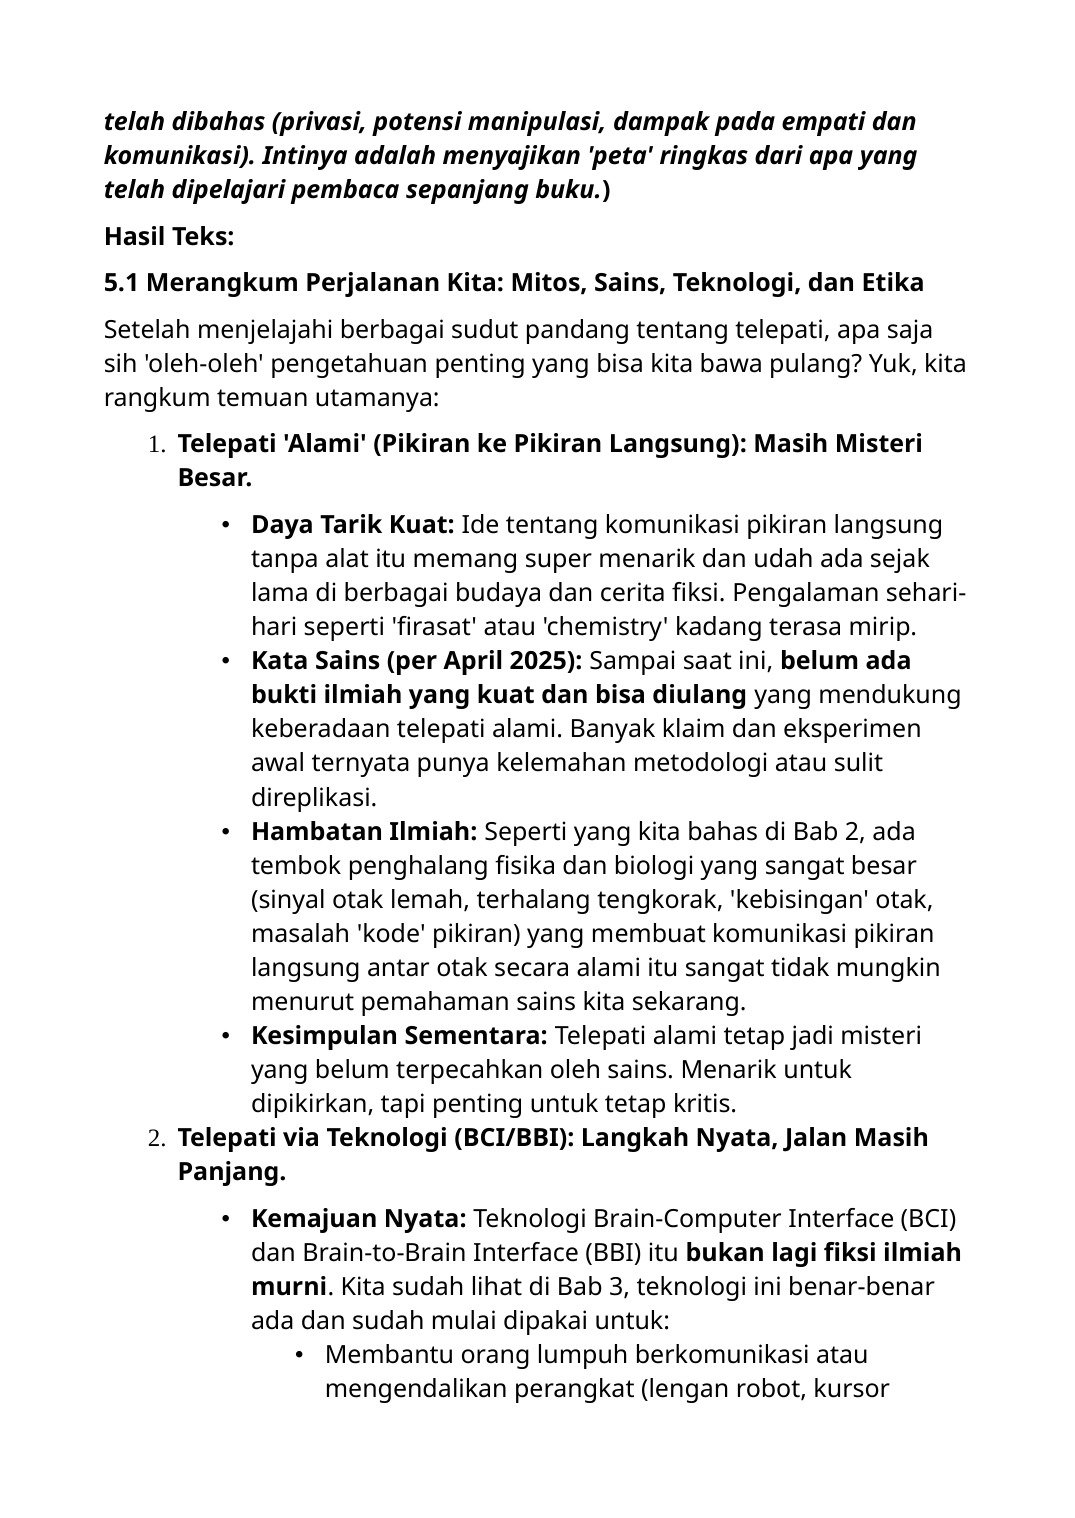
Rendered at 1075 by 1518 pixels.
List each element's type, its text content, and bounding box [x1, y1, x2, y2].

list Telepati via Teknologi (BCI/BBI): Langkah Nyata, Jalan Masih Panjang. [148, 1120, 971, 1188]
list Kata Sains (per April 2025): Sampai saat ini, belum ada bukti ilmiah yang kuat dan bisa diulang yang mendukung keberadaan telepati alami. Banyak klaim dan eksperimen awal ternyata punya kelemahan metodologi atau sulit direplikasi. [221, 643, 971, 813]
list Telepati 'Alami' (Pikiran ke Pikiran Langsung): Masih Misteri Besar. [148, 426, 971, 494]
list Kemajuan Nyata: Teknologi Brain-Computer Interface (BCI) dan Brain-to-Brain Interface (BBI) itu bukan lagi fiksi ilmiah murni. Kita sudah lihat di Bab 3, teknologi ini benar-benar ada dan sudah mulai dipakai untuk: [221, 1200, 971, 1337]
text 5.1 Merangkum Perjalanan Kita: Mitos, Sains, Teknologi, dan Etika [103, 265, 971, 299]
text Setelah menjelajahi berbagai sudut pandang tentang telepati, apa saja sih 'oleh-oleh' pengetahuan penting yang bisa kita bawa pulang? Yuk, kita rangkum temuan utamanya: [103, 311, 971, 413]
list Hambatan Ilmiah: Seperti yang kita bahas di Bab 2, ada tembok penghalang fisika dan biologi yang sangat besar (sinyal otak lemah, terhalang tengkorak, 'kebisingan' otak, masalah 'kode' pikiran) yang membuat komunikasi pikiran langsung antar otak secara alami itu sangat tidak mungkin menurut pemahaman sains kita sekarang. [221, 813, 971, 1018]
list Daya Tarik Kuat: Ide tentang komunikasi pikiran langsung tanpa alat itu memang super menarik dan udah ada sejak lama di berbagai budaya dan cerita fiksi. Pengalaman sehari-hari seperti 'firasat' atau 'chemistry' kadang terasa mirip. [221, 507, 971, 643]
text Hasil Teks: [103, 218, 971, 252]
list Kesimpulan Sementara: Telepati alami tetap jadi misteri yang belum terpecahkan oleh sains. Menarik untuk dipikirkan, tapi penting untuk tetap kritis. [221, 1018, 971, 1120]
text telah dibahas (privasi, potensi manipulasi, dampak pada empati dan komunikasi). Intinya adalah menyajikan 'peta' ringkas dari apa yang telah dipelajari pembaca sepanjang buku.) [103, 103, 971, 206]
list Membantu orang lumpuh berkomunikasi atau mengendalikan perangkat (lengan robot, kursor [295, 1337, 971, 1405]
